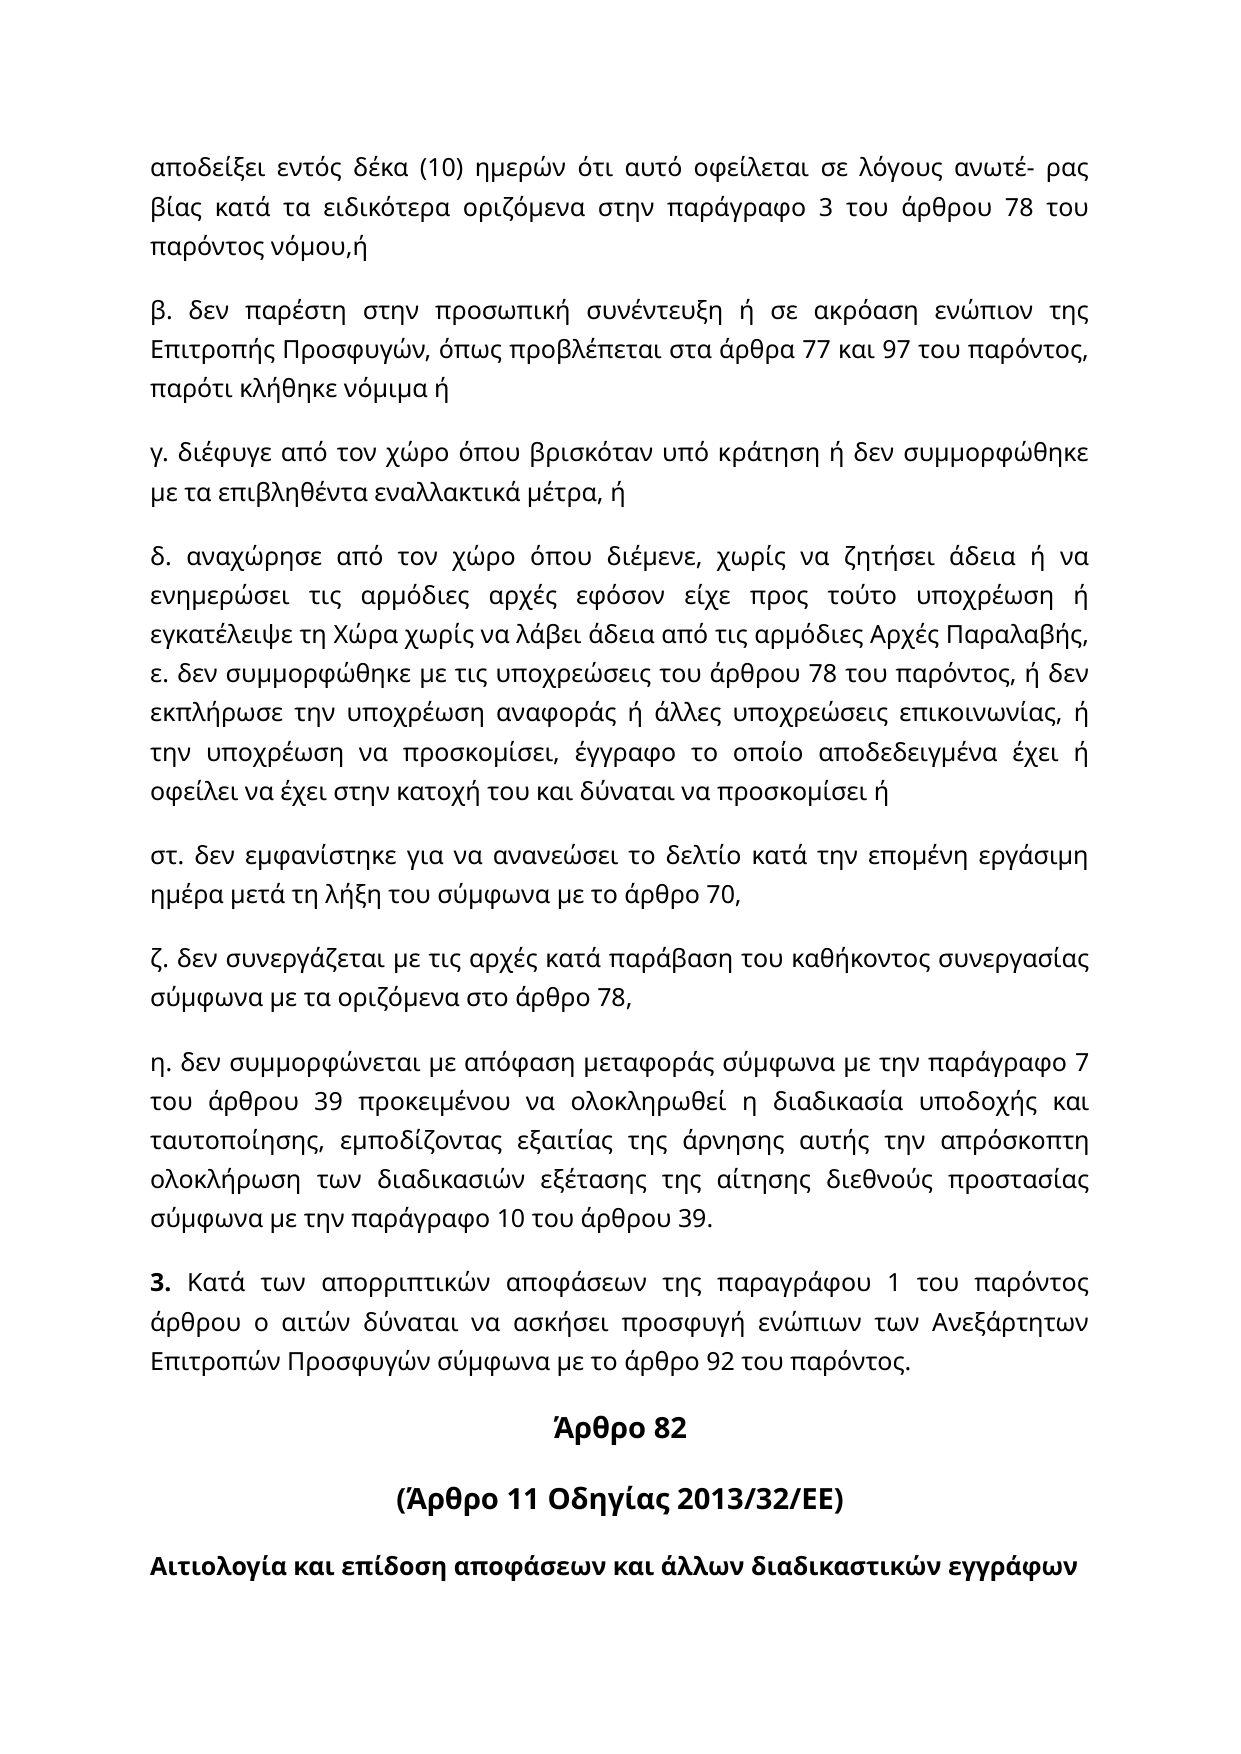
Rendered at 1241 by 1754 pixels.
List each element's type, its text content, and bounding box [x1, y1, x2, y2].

text 3. Κατά των απορριπτικών αποφάσεων της παραγράφου 1 του παρόντος άρθρου ο αιτών δύναται να ασκήσει προσφυγή ενώπιων των Ανεξάρτητων Επιτροπών Προσφυγών σύμφωνα με το άρθρο 92 του παρόντος. [150, 1265, 1090, 1377]
text β. δεν παρέστη στην προσωπική συνέντευξη ή σε ακρόαση ενώπιον της Επιτροπής Προσφυγών, όπως προβλέπεται στα άρθρα 77 και 97 του παρόντος, παρότι κλήθηκε νόμιμα ή [150, 292, 1090, 405]
text Αιτιολογία και επίδοση αποφάσεων και άλλων διαδικαστικών εγγράφων [150, 1549, 1090, 1583]
text αποδείξει εντός δέκα (10) ημερών ότι αυτό οφείλεται σε λόγους ανωτέ- ρας βίας κατά τα ειδικότερα οριζόμενα στην παράγραφο 3 του άρθρου 78 του παρόντος νόμου,ή [150, 150, 1090, 262]
text στ. δεν εμφανίστηκε για να ανανεώσει το δελτίο κατά την επομένη εργάσιμη ημέρα μετά τη λήξη του σύμφωνα με το άρθρο 70, [150, 837, 1090, 911]
text δ. αναχώρησε από τον χώρο όπου διέμενε, χωρίς να ζητήσει άδεια ή να ενημερώσει τις αρμόδιες αρχές εφόσον είχε προς τούτο υποχρέωση ή εγκατέλειψε τη Χώρα χωρίς να λάβει άδεια από τις αρμόδιες Αρχές Παραλαβής, ε. δεν συμμορφώθηκε με τις υποχρεώσεις του άρθρου 78 του παρόντος, ή δεν εκπλήρωσε την υποχρέωση αναφοράς ή άλλες υποχρεώσεις επικοινωνίας, ή την υποχρέωση να προσκομίσει, έγγραφο το οποίο αποδεδειγμένα έχει ή οφείλει να έχει στην κατοχή του και δύναται να προσκομίσει ή [150, 538, 1090, 807]
text γ. διέφυγε από τον χώρο όπου βρισκόταν υπό κράτηση ή δεν συμμορφώθηκε με τα επιβληθέντα εναλλακτικά μέτρα, ή [150, 435, 1090, 508]
subtitle Άρθρο 82 [150, 1407, 1090, 1447]
text η. δεν συμμορφώνεται με απόφαση μεταφοράς σύμφωνα με την παράγραφο 7 του άρθρου 39 προκειμένου να ολοκληρωθεί η διαδικασία υποδοχής και ταυτοποίησης, εμποδίζοντας εξαιτίας της άρνησης αυτής την απρόσκοπτη ολοκλήρωση των διαδικασιών εξέτασης της αίτησης διεθνούς προστασίας σύμφωνα με την παράγραφο 10 του άρθρου 39. [150, 1044, 1090, 1235]
text ζ. δεν συνεργάζεται με τις αρχές κατά παράβαση του καθήκοντος συνεργασίας σύμφωνα με τα οριζόμενα στο άρθρο 78, [150, 941, 1090, 1014]
subtitle (Άρθρο 11 Οδηγίας 2013/32/ΕΕ) [150, 1478, 1090, 1518]
